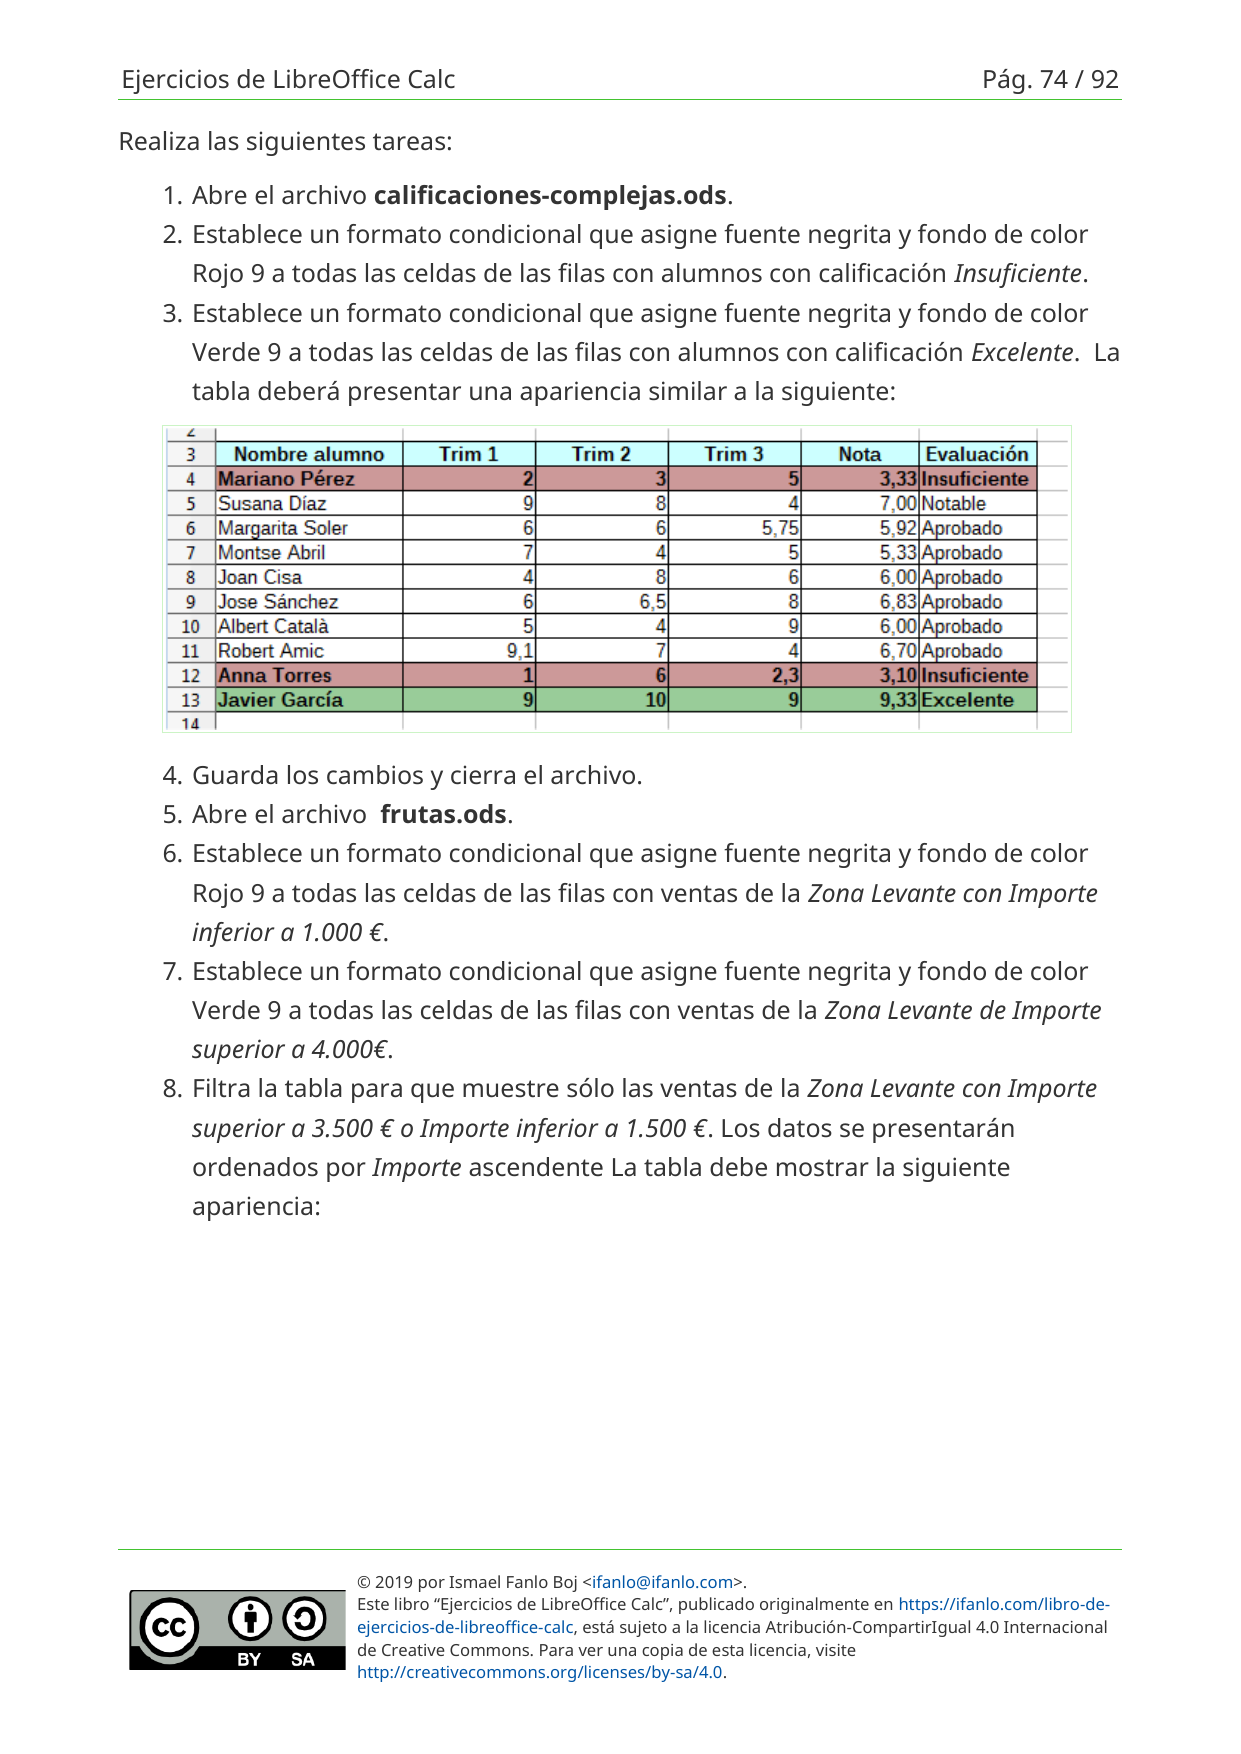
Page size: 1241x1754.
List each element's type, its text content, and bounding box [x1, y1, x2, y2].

list Abre el archivo calificaciones-complejas.ods. [162, 178, 1122, 212]
list Guarda los cambios y cierra el archivo. [162, 758, 1122, 792]
list Establece un formato condicional que asigne fuente negrita y fondo de color Verde 9 a todas las celdas de las filas con ventas de la Zona Levante de Importe superior a 4.000€. [162, 953, 1122, 1066]
text Realiza las siguientes tareas: [118, 124, 1122, 158]
picture [129, 1590, 346, 1670]
list Abre el archivo frutas.ods. [162, 797, 1122, 831]
picture [165, 428, 1068, 730]
list Establece un formato condicional que asigne fuente negrita y fondo de color Verde 9 a todas las celdas de las filas con alumnos con calificación Excelente. La tabla deberá presentar una apariencia similar a la siguiente: [162, 295, 1122, 408]
list Establece un formato condicional que asigne fuente negrita y fondo de color Rojo 9 a todas las celdas de las filas con alumnos con calificación Insuficiente. [162, 217, 1122, 290]
list Establece un formato condicional que asigne fuente negrita y fondo de color Rojo 9 a todas las celdas de las filas con ventas de la Zona Levante con Importe inferior a 1.000 €. [162, 836, 1122, 948]
list Filtra la tabla para que muestre sólo las ventas de la Zona Levante con Importe superior a 3.500 € o Importe inferior a 1.500 €. Los datos se presentarán ordenados por Importe ascendente La tabla debe mostrar la siguiente apariencia: [162, 1071, 1122, 1223]
